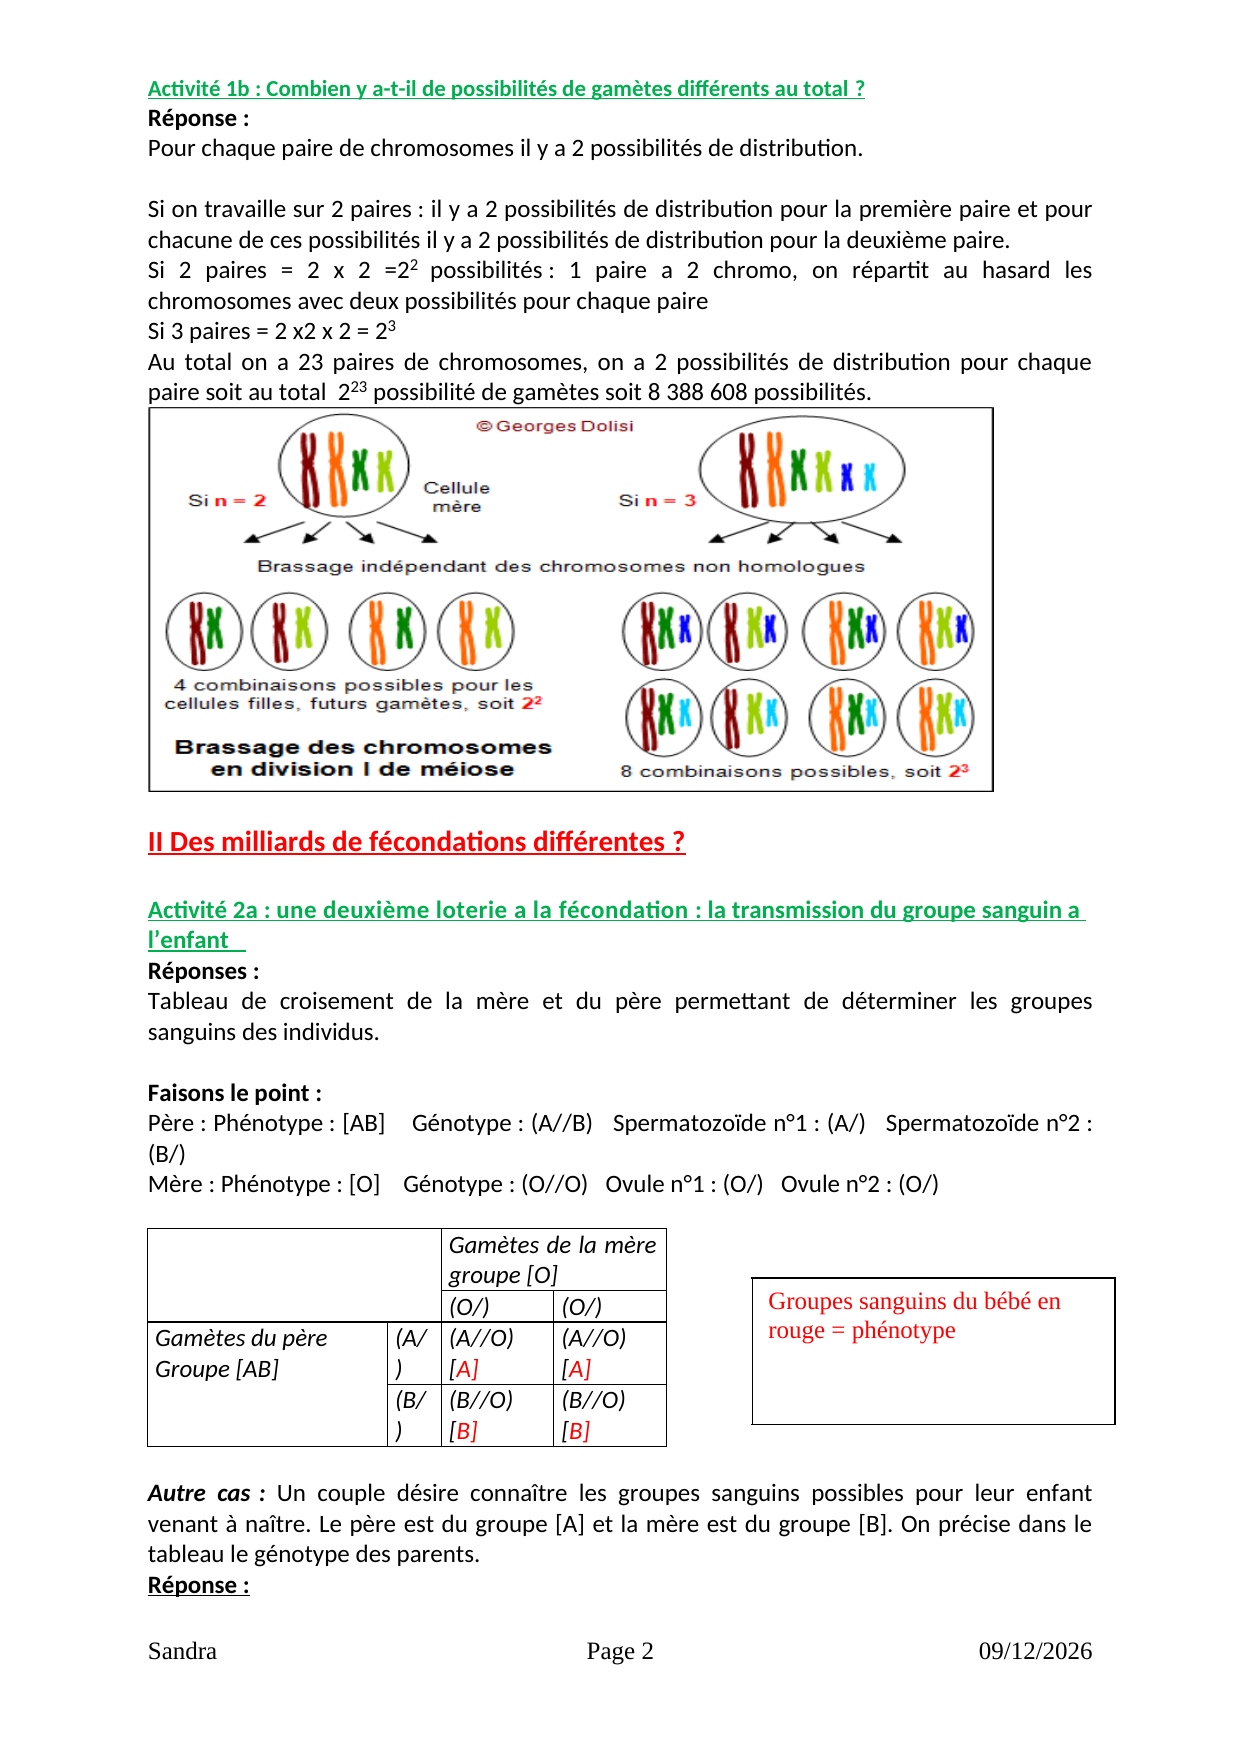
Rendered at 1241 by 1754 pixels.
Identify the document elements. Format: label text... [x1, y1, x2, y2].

text Père : Phénotype : [AB] Génotype : (A//B) Spermatozoïde n°1 : (A/) Spermatozoïde n°2 : (B/) [148, 1107, 1093, 1168]
text Mère : Phénotype : [O] Génotype : (O//O) Ovule n°1 : (O/) Ovule n°2 : (O/) [148, 1168, 1093, 1199]
text Faisons le point : [148, 1077, 1093, 1107]
table_cell (A//O) [A] [554, 1323, 666, 1383]
text Si 2 paires = 2 x 2 =22 possibilités : 1 paire a 2 chromo, on répartit au hasard les chromosomes avec deux possibilités pour chaque paire [148, 254, 1093, 315]
text Activité 2a : une deuxième loterie a la fécondation : la transmission du groupe sanguin a l’enfant [148, 894, 1093, 955]
text Groupes sanguins du bébé en rouge = phénotype [768, 1286, 1099, 1343]
text Tableau de croisement de la mère et du père permettant de déterminer les groupes sanguins des individus. [148, 985, 1093, 1046]
table_cell (B/) [388, 1385, 441, 1446]
text Pour chaque paire de chromosomes il y a 2 possibilités de distribution. [148, 132, 1093, 163]
table_cell (A/) [388, 1323, 441, 1383]
text Activité 1b : Combien y a-t-il de possibilités de gamètes différents au total ? [148, 74, 1093, 102]
table_cell (B//O) [B] [442, 1385, 553, 1446]
text Réponses : [148, 955, 1093, 985]
table_cell (A//O) [A] [442, 1323, 553, 1383]
text Autre cas : Un couple désire connaître les groupes sanguins possibles pour leur enfant venant à naître. Le père est du groupe [A] et la mère est du groupe [B]. On précise dans le tableau le génotype des parents. [148, 1477, 1093, 1569]
table_cell (O/) [554, 1291, 666, 1321]
text Réponse : [148, 1569, 1093, 1599]
table_cell Gamètes du père Groupe [AB] [148, 1323, 387, 1446]
table_cell (O/) [442, 1291, 553, 1321]
text Au total on a 23 paires de chromosomes, on a 2 possibilités de distribution pour chaque paire soit au total 223 possibilité de gamètes soit 8 388 608 possibilités. [148, 346, 1093, 407]
text II Des milliards de fécondations différentes ? [148, 823, 1093, 858]
text Si on travaille sur 2 paires : il y a 2 possibilités de distribution pour la première paire et pour chacune de ces possibilités il y a 2 possibilités de distribution pour la deuxième paire. [148, 193, 1093, 254]
text Réponse : [148, 102, 1093, 132]
table_cell (B//O) [B] [554, 1385, 666, 1446]
table_header Gamètes de la mère groupe [O] [442, 1229, 666, 1290]
text Si 3 paires = 2 x2 x 2 = 23 [148, 315, 1093, 346]
table_header [148, 1229, 441, 1321]
